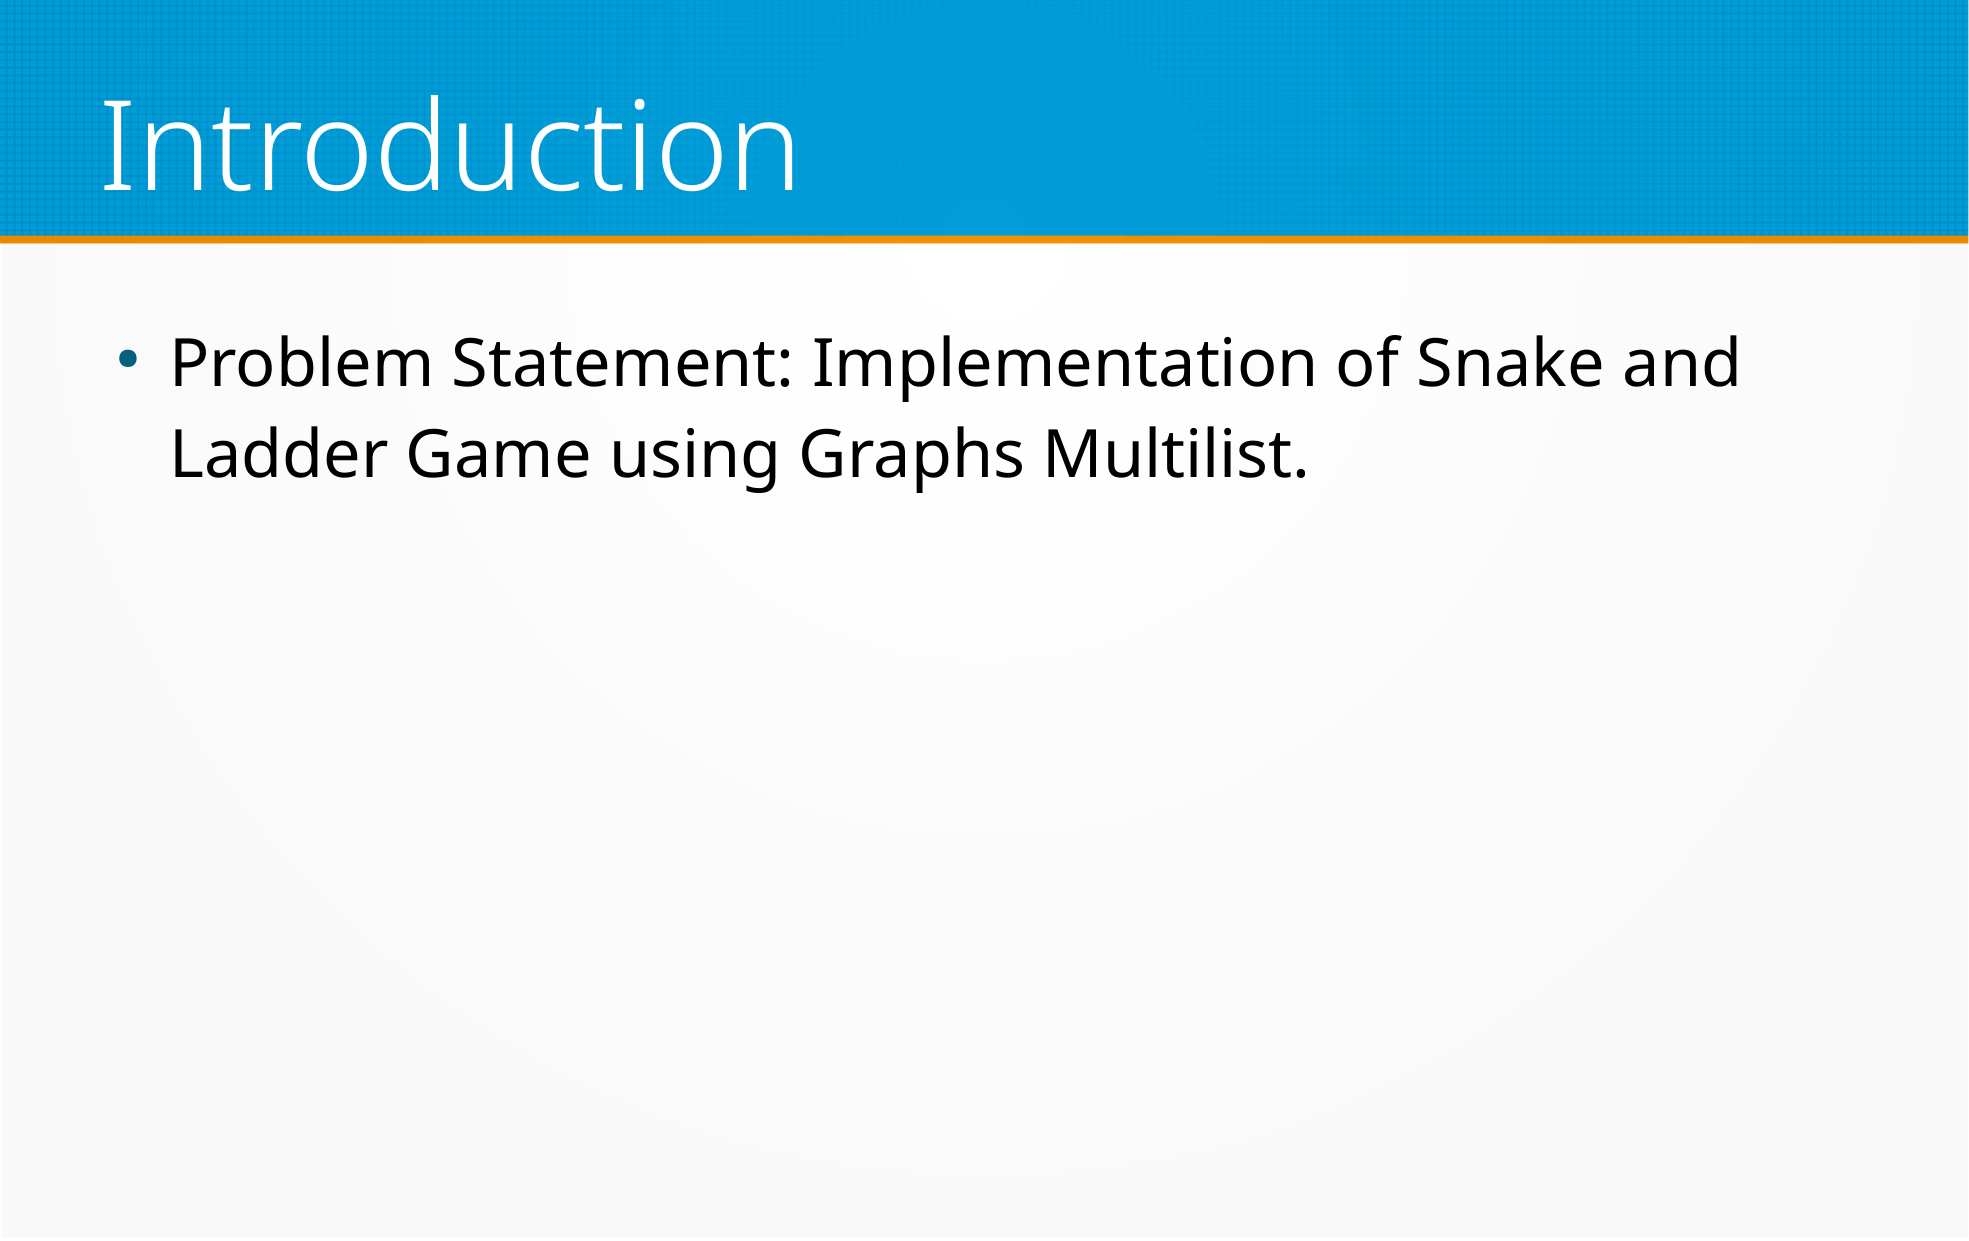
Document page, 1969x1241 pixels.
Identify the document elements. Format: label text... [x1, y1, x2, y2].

title Introduction [98, 19, 1870, 227]
list Problem Statement: Implementation of Snake and Ladder Game using Graphs Multilist. [98, 315, 1861, 1081]
picture [0, 236, 1969, 1241]
